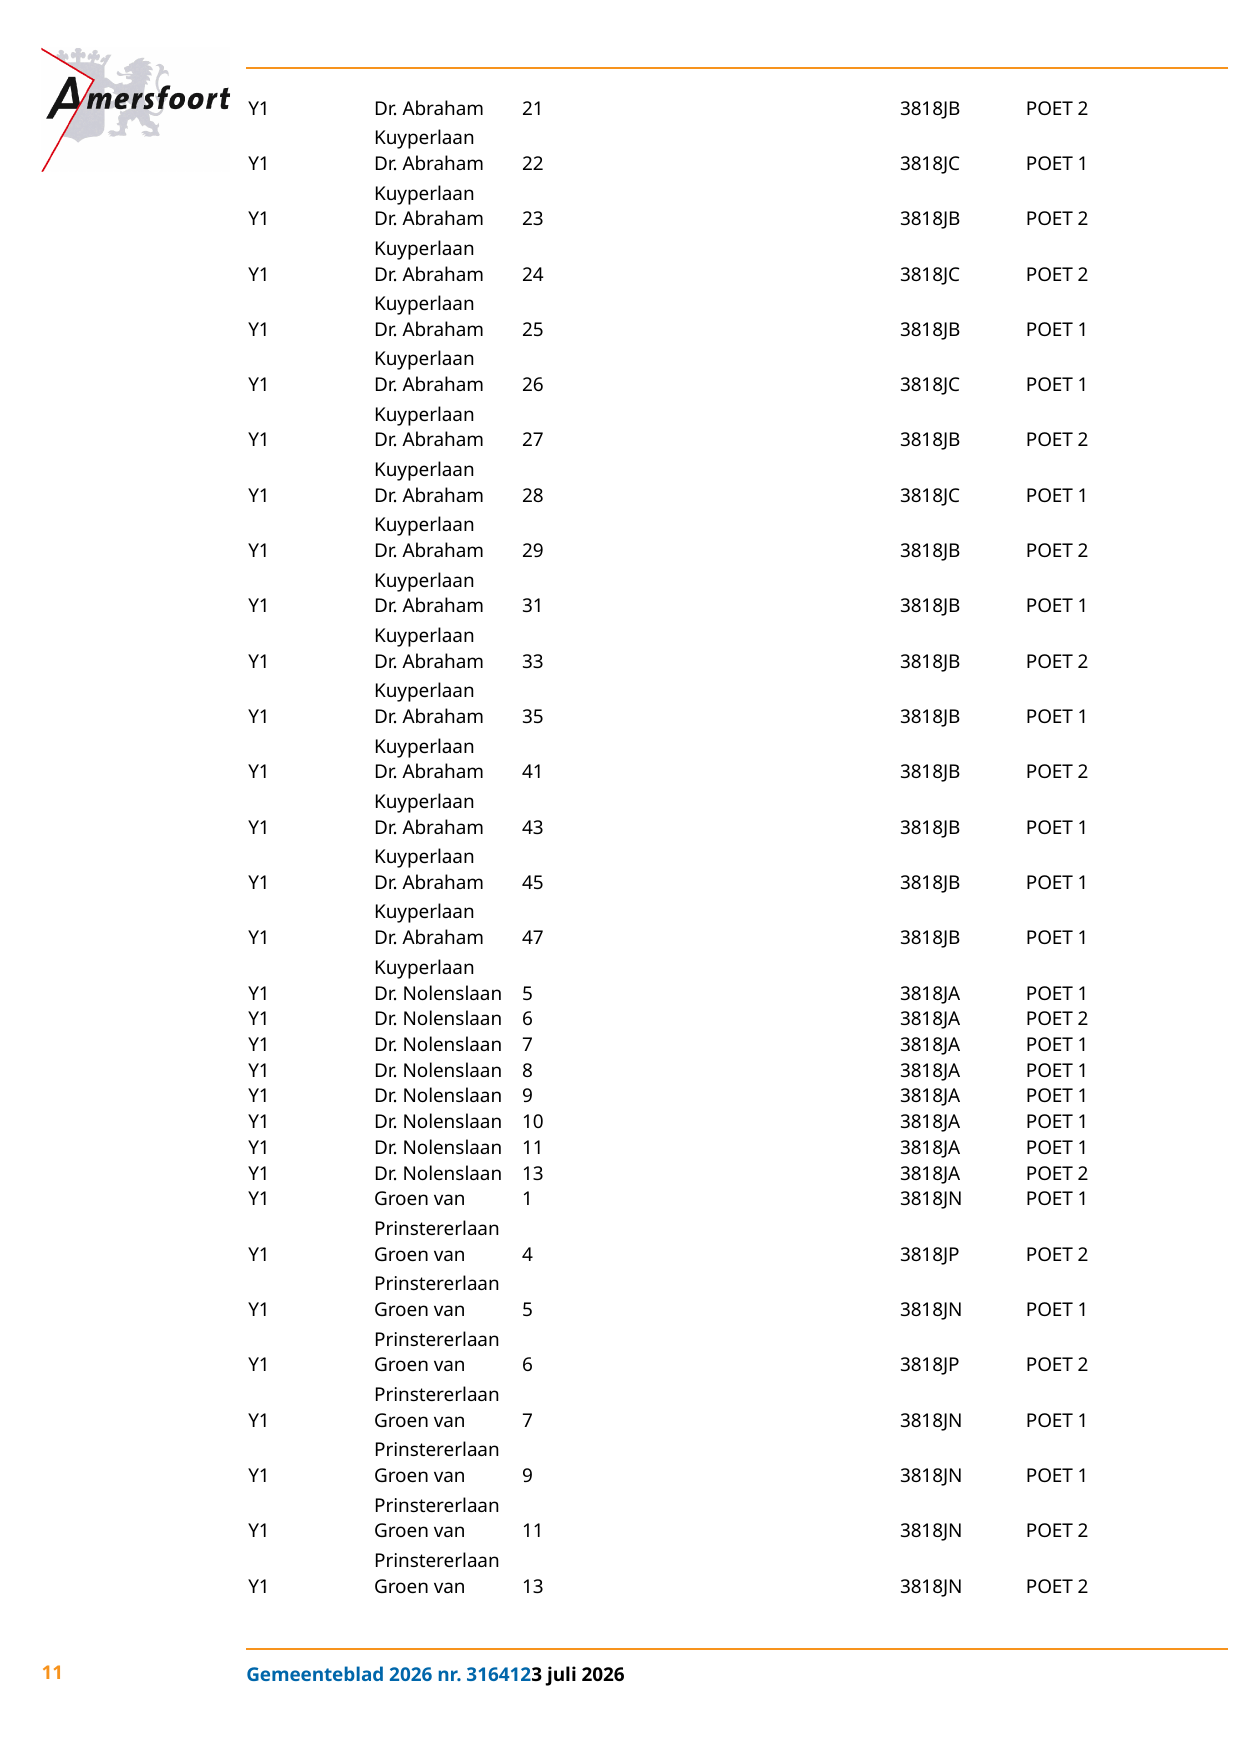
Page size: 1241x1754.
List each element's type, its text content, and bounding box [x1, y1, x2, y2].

table_cell [774, 980, 900, 1006]
table_cell 27 [522, 427, 648, 482]
table_cell 3818JA [900, 1083, 1026, 1108]
table_cell POET 2 [1026, 1160, 1152, 1186]
table_cell [648, 814, 774, 869]
table_cell POET 2 [1026, 1241, 1152, 1296]
table_cell Dr. Abraham Kuyperlaan [374, 814, 522, 869]
table_cell 3818JB [900, 537, 1026, 593]
table_cell [648, 1057, 774, 1083]
table_cell Groen van Prinstererlaan [374, 1518, 522, 1573]
table_cell [648, 427, 774, 482]
table_cell Dr. Abraham Kuyperlaan [374, 703, 522, 758]
table_cell [648, 482, 774, 537]
table_cell [774, 869, 900, 924]
table_cell [648, 980, 774, 1006]
table_cell Y1 [248, 1352, 374, 1407]
table_cell POET 1 [1026, 316, 1152, 371]
table_cell POET 2 [1026, 261, 1152, 316]
table_cell Y1 [248, 95, 374, 150]
table_cell [648, 1241, 774, 1296]
table_cell [648, 537, 774, 593]
table_cell Dr. Nolenslaan [374, 1006, 522, 1031]
table_cell Dr. Abraham Kuyperlaan [374, 261, 522, 316]
table_cell 47 [522, 925, 648, 980]
table_cell 3818JC [900, 482, 1026, 537]
table_cell [774, 1057, 900, 1083]
table_cell Groen van Prinstererlaan [374, 1462, 522, 1517]
table_cell [648, 1031, 774, 1057]
table_cell 1 [522, 1186, 648, 1241]
table_cell 3818JN [900, 1296, 1026, 1352]
table_cell Y1 [248, 1518, 374, 1573]
table_cell Dr. Abraham Kuyperlaan [374, 95, 522, 150]
table_cell 3818JB [900, 95, 1026, 150]
table_cell Y1 [248, 1031, 374, 1057]
table_cell [774, 1186, 900, 1241]
table_cell [774, 1160, 900, 1186]
table_cell 23 [522, 205, 648, 261]
table_cell Y1 [248, 703, 374, 758]
table_cell POET 1 [1026, 150, 1152, 205]
table_cell 3818JA [900, 1160, 1026, 1186]
table_cell [774, 316, 900, 371]
table_cell 21 [522, 95, 648, 150]
table_cell 9 [522, 1462, 648, 1517]
table_cell 45 [522, 869, 648, 924]
table_cell Dr. Nolenslaan [374, 1109, 522, 1134]
table_cell Dr. Abraham Kuyperlaan [374, 759, 522, 814]
table_cell 7 [522, 1407, 648, 1462]
table_cell Dr. Nolenslaan [374, 1057, 522, 1083]
table_cell Y1 [248, 925, 374, 980]
table_cell [648, 1083, 774, 1108]
table_cell POET 2 [1026, 1573, 1152, 1598]
table_cell Dr. Nolenslaan [374, 1160, 522, 1186]
table_cell Dr. Nolenslaan [374, 1031, 522, 1057]
table_cell Dr. Nolenslaan [374, 1134, 522, 1160]
table_cell POET 2 [1026, 759, 1152, 814]
table_cell Y1 [248, 648, 374, 703]
table_cell [774, 1006, 900, 1031]
table_cell [774, 150, 900, 205]
table_cell 41 [522, 759, 648, 814]
table_cell POET 1 [1026, 703, 1152, 758]
table_cell 11 [522, 1518, 648, 1573]
table_cell 31 [522, 593, 648, 648]
table_cell Y1 [248, 1160, 374, 1186]
table_cell Dr. Abraham Kuyperlaan [374, 925, 522, 980]
table_cell Y1 [248, 1006, 374, 1031]
table_cell [648, 593, 774, 648]
table_cell POET 2 [1026, 205, 1152, 261]
table_cell Y1 [248, 1057, 374, 1083]
table_cell [774, 482, 900, 537]
table_cell 13 [522, 1573, 648, 1598]
table_cell 28 [522, 482, 648, 537]
table_cell POET 1 [1026, 482, 1152, 537]
table_cell Y1 [248, 537, 374, 593]
table_cell [774, 205, 900, 261]
table_cell [648, 1296, 774, 1352]
table_cell [774, 1134, 900, 1160]
table_cell [774, 1241, 900, 1296]
table_cell POET 1 [1026, 814, 1152, 869]
table_cell 10 [522, 1109, 648, 1134]
table_cell [774, 261, 900, 316]
table_cell Dr. Nolenslaan [374, 1083, 522, 1108]
table_cell Y1 [248, 1462, 374, 1517]
table_cell 7 [522, 1031, 648, 1057]
table_cell Groen van [374, 1573, 522, 1598]
table_cell [648, 1109, 774, 1134]
table_cell 25 [522, 316, 648, 371]
table_cell Y1 [248, 1573, 374, 1598]
table_cell 33 [522, 648, 648, 703]
table_cell Y1 [248, 814, 374, 869]
table_cell Y1 [248, 205, 374, 261]
table_cell POET 1 [1026, 1462, 1152, 1517]
table_cell [648, 1518, 774, 1573]
table_cell Dr. Abraham Kuyperlaan [374, 427, 522, 482]
table_cell 26 [522, 371, 648, 427]
table_cell POET 2 [1026, 537, 1152, 593]
table_cell POET 1 [1026, 1296, 1152, 1352]
table_cell [774, 1407, 900, 1462]
table_cell [648, 1352, 774, 1407]
table_cell [648, 205, 774, 261]
table_cell POET 1 [1026, 1109, 1152, 1134]
table_cell 8 [522, 1057, 648, 1083]
table_cell Y1 [248, 1241, 374, 1296]
table_cell 3818JB [900, 925, 1026, 980]
table_cell Y1 [248, 1186, 374, 1241]
table_cell 3818JB [900, 759, 1026, 814]
table_cell 3818JN [900, 1573, 1026, 1598]
table_cell 5 [522, 980, 648, 1006]
table_cell Dr. Abraham Kuyperlaan [374, 482, 522, 537]
table_cell POET 1 [1026, 1407, 1152, 1462]
table_cell POET 2 [1026, 427, 1152, 482]
table_cell [774, 759, 900, 814]
table_cell 3818JA [900, 980, 1026, 1006]
table_cell [774, 537, 900, 593]
table_cell 3818JB [900, 648, 1026, 703]
table_cell POET 1 [1026, 1083, 1152, 1108]
table_cell [774, 925, 900, 980]
table_cell POET 1 [1026, 1057, 1152, 1083]
table_cell [774, 1573, 900, 1598]
table_cell 24 [522, 261, 648, 316]
table_cell Y1 [248, 759, 374, 814]
table_cell 3818JA [900, 1006, 1026, 1031]
table_cell Y1 [248, 869, 374, 924]
table_cell [648, 1160, 774, 1186]
table_cell Y1 [248, 150, 374, 205]
table_cell [648, 371, 774, 427]
table_cell Dr. Abraham Kuyperlaan [374, 150, 522, 205]
table_cell 3818JA [900, 1134, 1026, 1160]
table_cell Y1 [248, 1296, 374, 1352]
table_cell Y1 [248, 261, 374, 316]
table_cell Dr. Abraham Kuyperlaan [374, 648, 522, 703]
table_cell 3818JB [900, 427, 1026, 482]
table_cell [774, 1083, 900, 1108]
table_cell 3818JB [900, 205, 1026, 261]
table_cell [648, 1573, 774, 1598]
table_cell Y1 [248, 316, 374, 371]
table_cell Groen van Prinstererlaan [374, 1241, 522, 1296]
table_cell Dr. Abraham Kuyperlaan [374, 371, 522, 427]
table_cell POET 1 [1026, 593, 1152, 648]
table_cell 6 [522, 1352, 648, 1407]
table_cell 3818JP [900, 1241, 1026, 1296]
table_cell Groen van Prinstererlaan [374, 1186, 522, 1241]
table_cell Dr. Abraham Kuyperlaan [374, 205, 522, 261]
table_cell [774, 371, 900, 427]
table_cell 3818JC [900, 371, 1026, 427]
table_cell [774, 427, 900, 482]
table_cell [648, 1186, 774, 1241]
table_cell 3818JC [900, 261, 1026, 316]
table_cell Y1 [248, 427, 374, 482]
table_cell [774, 1518, 900, 1573]
table_cell 3818JB [900, 703, 1026, 758]
table_cell POET 2 [1026, 95, 1152, 150]
table_cell 3818JN [900, 1518, 1026, 1573]
table_cell POET 1 [1026, 371, 1152, 427]
table_cell Y1 [248, 980, 374, 1006]
table_cell Y1 [248, 371, 374, 427]
table_cell 3818JN [900, 1462, 1026, 1517]
table_cell 13 [522, 1160, 648, 1186]
table_cell 43 [522, 814, 648, 869]
table_cell Groen van Prinstererlaan [374, 1407, 522, 1462]
table_cell [774, 1296, 900, 1352]
table_cell [774, 1031, 900, 1057]
table_cell [648, 1134, 774, 1160]
table_cell [648, 316, 774, 371]
table_cell Dr. Abraham Kuyperlaan [374, 593, 522, 648]
table_cell [648, 869, 774, 924]
table_cell [648, 261, 774, 316]
table_cell POET 1 [1026, 980, 1152, 1006]
picture [41, 47, 231, 172]
table_cell 22 [522, 150, 648, 205]
table_cell [648, 1006, 774, 1031]
table_cell Dr. Nolenslaan [374, 980, 522, 1006]
table_cell Y1 [248, 1134, 374, 1160]
table_cell [774, 1109, 900, 1134]
table_cell 29 [522, 537, 648, 593]
table_cell 3818JB [900, 869, 1026, 924]
table_cell 6 [522, 1006, 648, 1031]
table_cell POET 1 [1026, 925, 1152, 980]
table_cell [648, 150, 774, 205]
table_cell 3818JA [900, 1109, 1026, 1134]
table_cell 3818JB [900, 316, 1026, 371]
table_cell Dr. Abraham Kuyperlaan [374, 537, 522, 593]
table_cell Groen van Prinstererlaan [374, 1352, 522, 1407]
table_cell 35 [522, 703, 648, 758]
table_cell [648, 703, 774, 758]
table_cell Y1 [248, 1407, 374, 1462]
table_cell 3818JB [900, 814, 1026, 869]
table_cell Y1 [248, 1083, 374, 1108]
table_cell POET 2 [1026, 648, 1152, 703]
table_cell 3818JC [900, 150, 1026, 205]
table_cell Dr. Abraham Kuyperlaan [374, 316, 522, 371]
table_cell [648, 648, 774, 703]
table_cell POET 1 [1026, 1031, 1152, 1057]
table_cell [774, 1462, 900, 1517]
table_cell Y1 [248, 1109, 374, 1134]
table_cell 4 [522, 1241, 648, 1296]
table_cell 3818JA [900, 1057, 1026, 1083]
table_cell [774, 95, 900, 150]
table_cell 3818JN [900, 1407, 1026, 1462]
table_cell POET 2 [1026, 1006, 1152, 1031]
table_cell Dr. Abraham Kuyperlaan [374, 869, 522, 924]
table_cell [648, 1462, 774, 1517]
table_cell 11 [522, 1134, 648, 1160]
table_cell POET 1 [1026, 1134, 1152, 1160]
table_cell POET 2 [1026, 1518, 1152, 1573]
table_cell POET 1 [1026, 1186, 1152, 1241]
table_cell POET 2 [1026, 1352, 1152, 1407]
table_cell [774, 648, 900, 703]
table_cell [648, 925, 774, 980]
table_cell Groen van Prinstererlaan [374, 1296, 522, 1352]
table_cell 9 [522, 1083, 648, 1108]
table_cell [648, 95, 774, 150]
table_cell [774, 593, 900, 648]
table_cell 3818JA [900, 1031, 1026, 1057]
table_cell [774, 1352, 900, 1407]
table_cell 3818JP [900, 1352, 1026, 1407]
table_cell POET 1 [1026, 869, 1152, 924]
table_cell [774, 814, 900, 869]
table_cell [648, 759, 774, 814]
table_cell 3818JN [900, 1186, 1026, 1241]
table_cell Y1 [248, 593, 374, 648]
table_cell [648, 1407, 774, 1462]
table_cell 5 [522, 1296, 648, 1352]
table_cell Y1 [248, 482, 374, 537]
table_cell [774, 703, 900, 758]
table_cell 3818JB [900, 593, 1026, 648]
